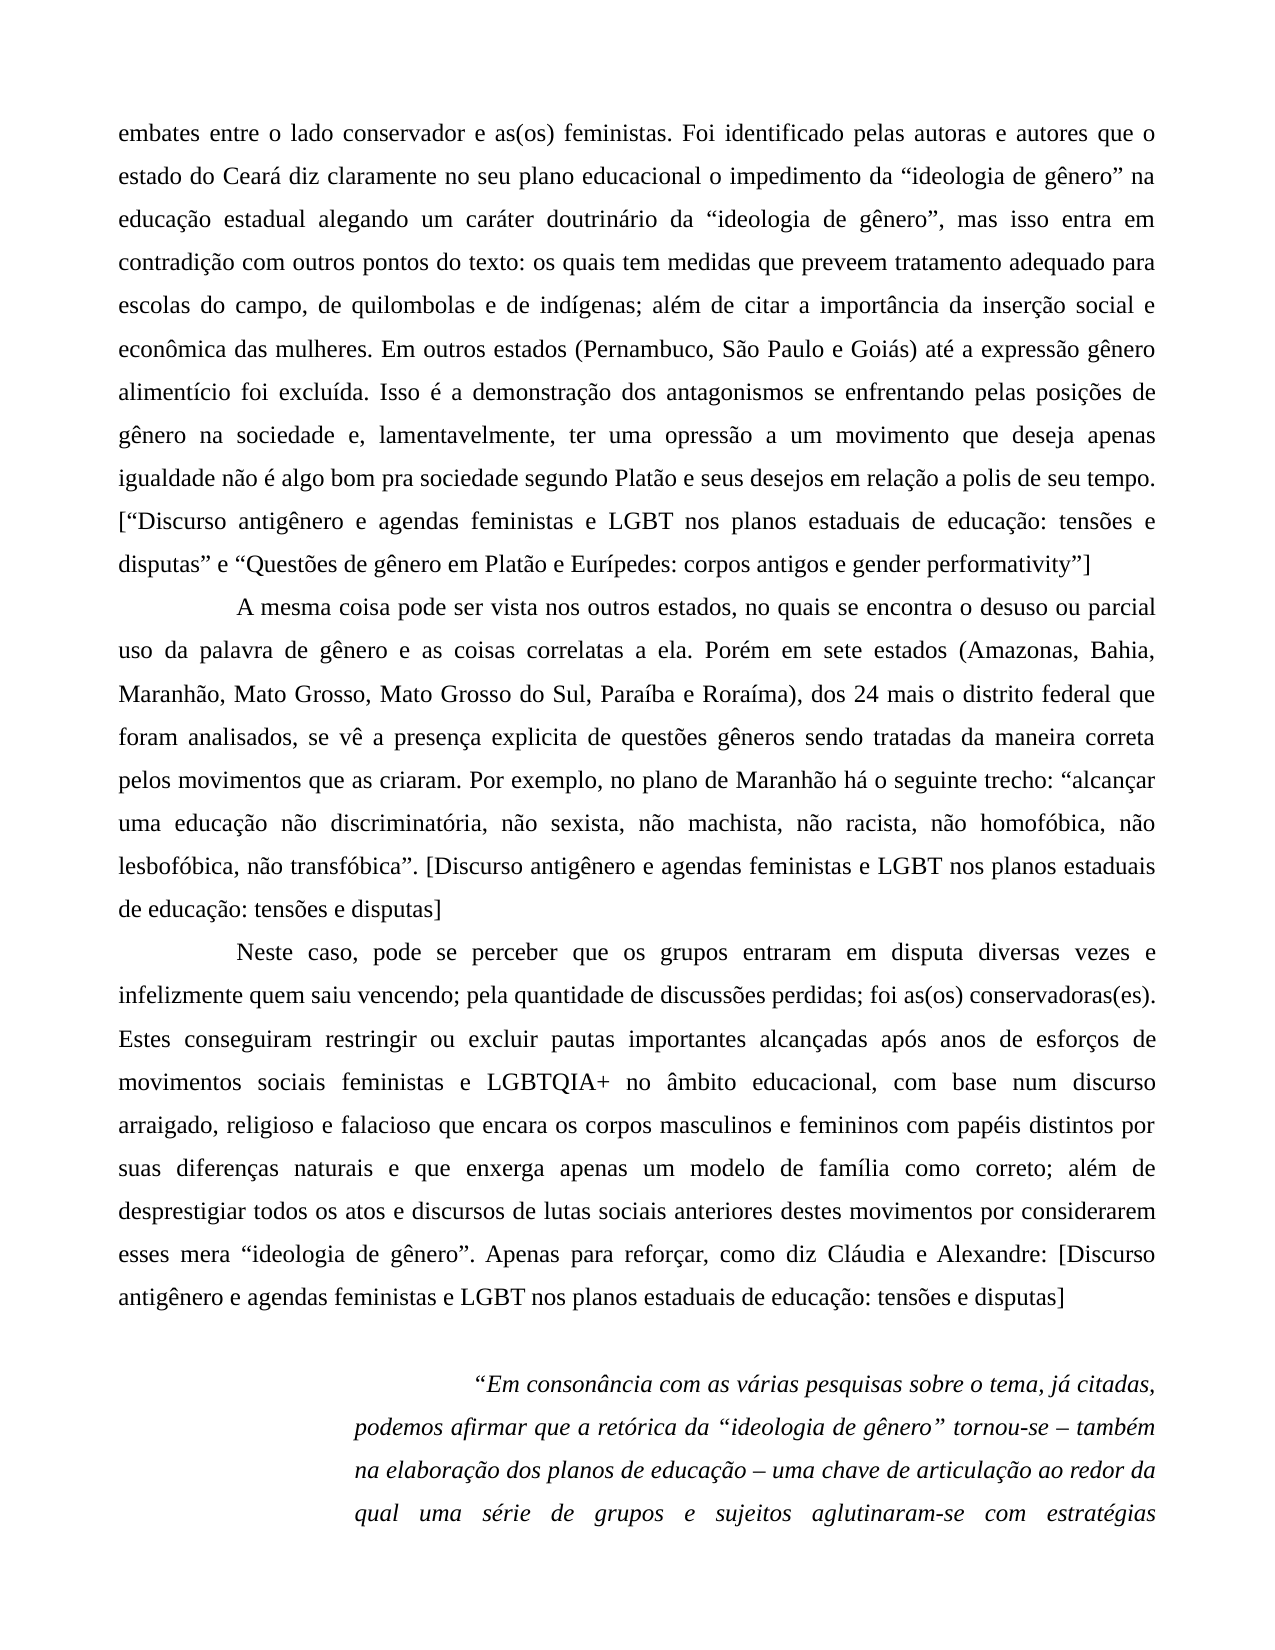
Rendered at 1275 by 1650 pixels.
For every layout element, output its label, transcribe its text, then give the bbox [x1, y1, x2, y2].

text “Em consonância com as várias pesquisas sobre o tema, já citadas, podemos afirmar que a retórica da “ideologia de gênero” tornou-se – também na elaboração dos planos de educação – uma chave de articulação ao redor da qual uma série de grupos e sujeitos aglutinaram-se com estratégias [354, 1369, 1157, 1527]
text embates entre o lado conservador e as(os) feministas. Foi identificado pelas autoras e autores que o estado do Ceará diz claramente no seu plano educacional o impedimento da “ideologia de gênero” na educação estadual alegando um caráter doutrinário da “ideologia de gênero”, mas isso entra em contradição com outros pontos do texto: os quais tem medidas que preveem tratamento adequado para escolas do campo, de quilombolas e de indígenas; além de citar a importância da inserção social e econômica das mulheres. Em outros estados (Pernambuco, São Paulo e Goiás) até a expressão gênero alimentício foi excluída. Isso é a demonstração dos antagonismos se enfrentando pelas posições de gênero na sociedade e, lamentavelmente, ter uma opressão a um movimento que deseja apenas igualdade não é algo bom pra sociedade segundo Platão e seus desejos em relação a polis de seu tempo. [“Discurso antigênero e agendas feministas e LGBT nos planos estaduais de educação: tensões e disputas” e “Questões de gênero em Platão e Eurípedes: corpos antigos e gender performativity”] [118, 118, 1157, 578]
text A mesma coisa pode ser vista nos outros estados, no quais se encontra o desuso ou parcial uso da palavra de gênero e as coisas correlatas a ela. Porém em sete estados (Amazonas, Bahia, Maranhão, Mato Grosso, Mato Grosso do Sul, Paraíba e Roraíma), dos 24 mais o distrito federal que foram analisados, se vê a presença explicita de questões gêneros sendo tratadas da maneira correta pelos movimentos que as criaram. Por exemplo, no plano de Maranhão há o seguinte trecho: “alcançar uma educação não discriminatória, não sexista, não machista, não racista, não homofóbica, não lesbofóbica, não transfóbica”. [Discurso antigênero e agendas feministas e LGBT nos planos estaduais de educação: tensões e disputas] [118, 592, 1157, 923]
text Neste caso, pode se perceber que os grupos entraram em disputa diversas vezes e infelizmente quem saiu vencendo; pela quantidade de discussões perdidas; foi as(os) conservadoras(es). Estes conseguiram restringir ou excluir pautas importantes alcançadas após anos de esforços de movimentos sociais feministas e LGBTQIA+ no âmbito educacional, com base num discurso arraigado, religioso e falacioso que encara os corpos masculinos e femininos com papéis distintos por suas diferenças naturais e que enxerga apenas um modelo de família como correto; além de desprestigiar todos os atos e discursos de lutas sociais anteriores destes movimentos por considerarem esses mera “ideologia de gênero”. Apenas para reforçar, como diz Cláudia e Alexandre: [Discurso antigênero e agendas feministas e LGBT nos planos estaduais de educação: tensões e disputas] [118, 937, 1157, 1311]
